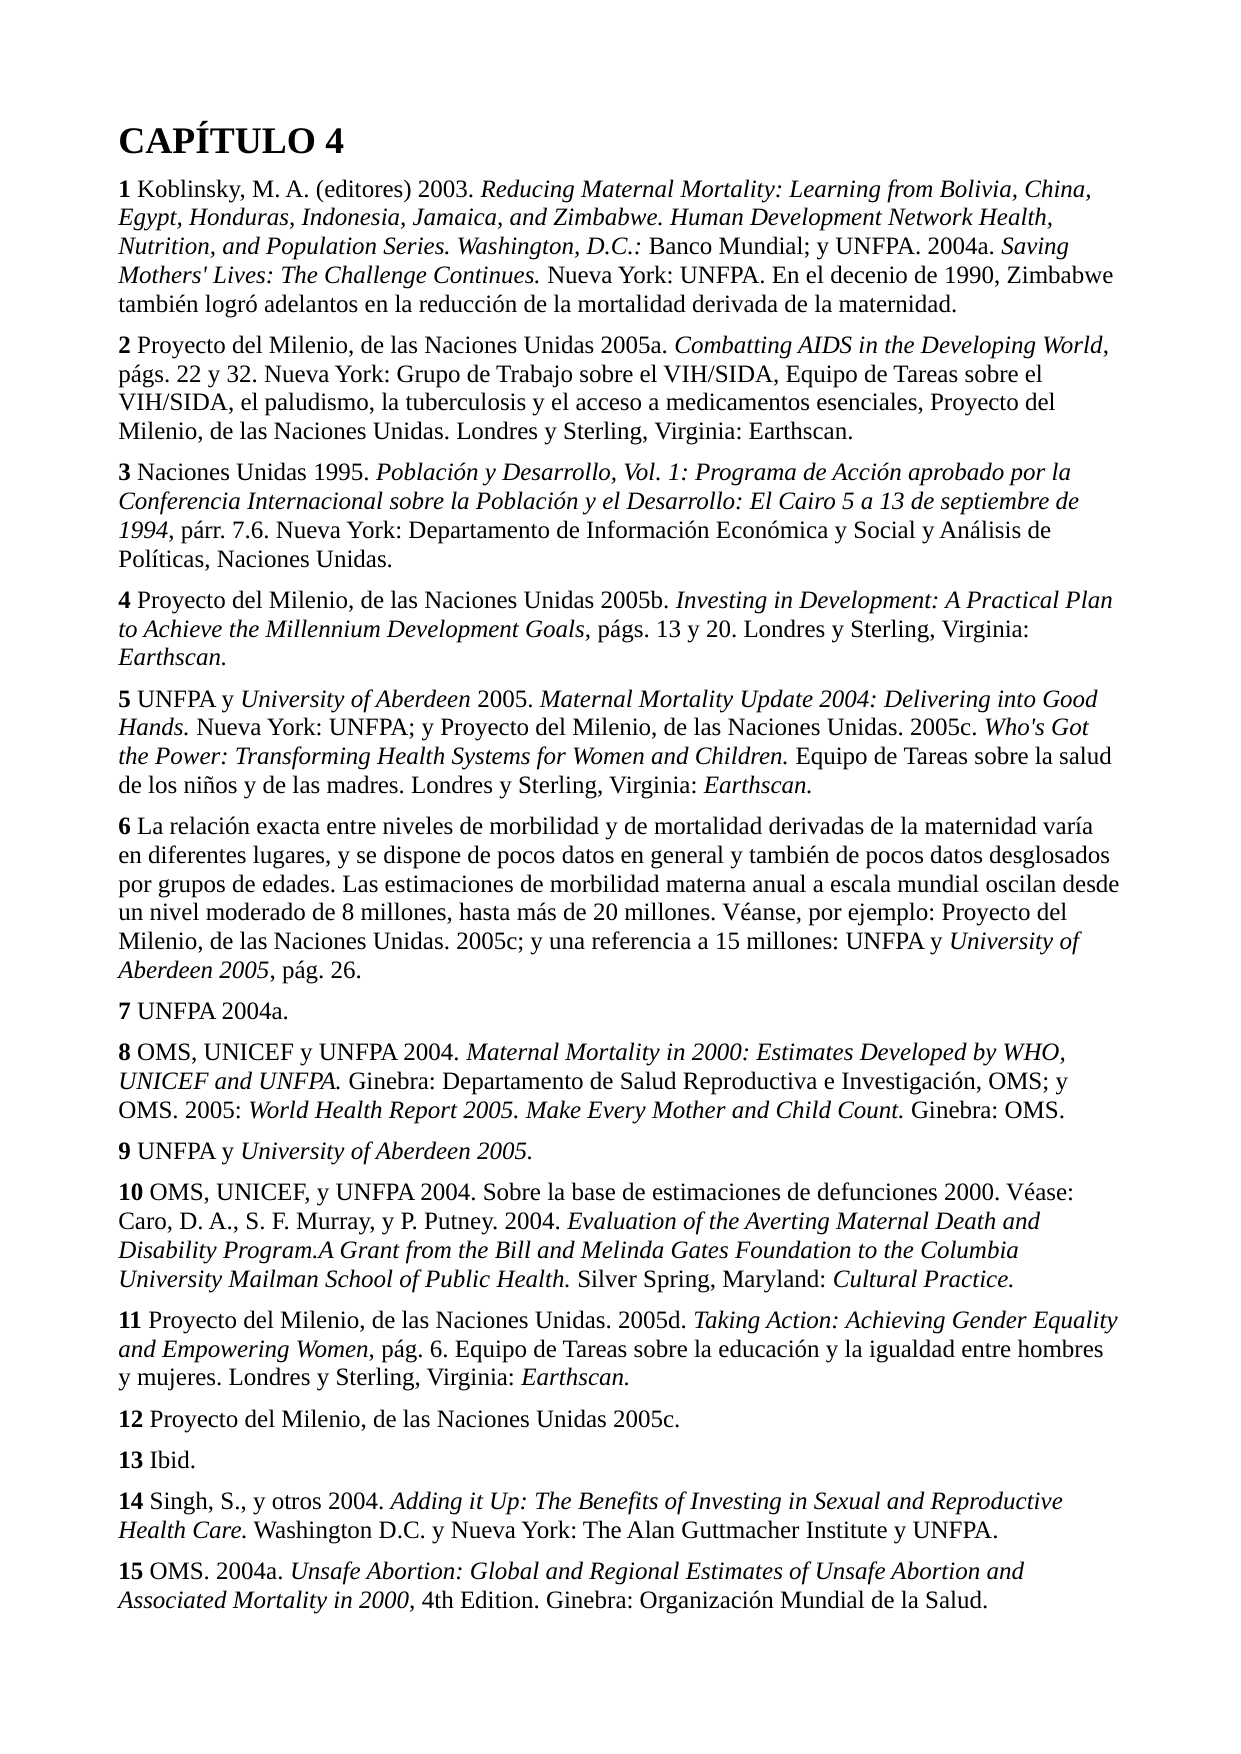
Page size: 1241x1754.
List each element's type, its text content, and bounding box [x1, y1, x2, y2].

text 8 OMS, UNICEF y UNFPA 2004. Maternal Mortality in 2000: Estimates Developed by WHO, UNICEF and UNFPA. Ginebra: Departamento de Salud Reproductiva e Investigación, OMS; y OMS. 2005: World Health Report 2005. Make Every Mother and Child Count. Ginebra: OMS. [118, 1037, 1122, 1124]
text 15 OMS. 2004a. Unsafe Abortion: Global and Regional Estimates of Unsafe Abortion and Associated Mortality in 2000, 4th Edition. Ginebra: Organización Mundial de la Salud. [118, 1556, 1122, 1614]
text 2 Proyecto del Milenio, de las Naciones Unidas 2005a. Combatting AIDS in the Developing World, págs. 22 y 32. Nueva York: Grupo de Trabajo sobre el VIH/SIDA, Equipo de Tareas sobre el VIH/SIDA, el paludismo, la tuberculosis y el acceso a medicamentos esenciales, Proyecto del Milenio, de las Naciones Unidas. Londres y Sterling, Virginia: Earthscan. [118, 330, 1122, 445]
text 5 UNFPA y University of Aberdeen 2005. Maternal Mortality Update 2004: Delivering into Good Hands. Nueva York: UNFPA; y Proyecto del Milenio, de las Naciones Unidas. 2005c. Who's Got the Power: Transforming Health Systems for Women and Children. Equipo de Tareas sobre la salud de los niños y de las madres. Londres y Sterling, Virginia: Earthscan. [118, 684, 1122, 799]
text 6 La relación exacta entre niveles de morbilidad y de mortalidad derivadas de la maternidad varía en diferentes lugares, y se dispone de pocos datos en general y también de pocos datos desglosados por grupos de edades. Las estimaciones de morbilidad materna anual a escala mundial oscilan desde un nivel moderado de 8 millones, hasta más de 20 millones. Véanse, por ejemplo: Proyecto del Milenio, de las Naciones Unidas. 2005c; y una referencia a 15 millones: UNFPA y University of Aberdeen 2005, pág. 26. [118, 811, 1122, 984]
text 9 UNFPA y University of Aberdeen 2005. [118, 1136, 1122, 1165]
text 11 Proyecto del Milenio, de las Naciones Unidas. 2005d. Taking Action: Achieving Gender Equality and Empowering Women, pág. 6. Equipo de Tareas sobre la educación y la igualdad entre hombres y mujeres. Londres y Sterling, Virginia: Earthscan. [118, 1305, 1122, 1391]
text 4 Proyecto del Milenio, de las Naciones Unidas 2005b. Investing in Development: A Practical Plan to Achieve the Millennium Development Goals, págs. 13 y 20. Londres y Sterling, Virginia: Earthscan. [118, 585, 1122, 671]
text 10 OMS, UNICEF, y UNFPA 2004. Sobre la base de estimaciones de defunciones 2000. Véase: Caro, D. A., S. F. Murray, y P. Putney. 2004. Evaluation of the Averting Maternal Death and Disability Program.A Grant from the Bill and Melinda Gates Foundation to the Columbia University Mailman School of Public Health. Silver Spring, Maryland: Cultural Practice. [118, 1177, 1122, 1292]
subtitle CAPÍTULO 4 [118, 118, 1122, 161]
text 1 Koblinsky, M. A. (editores) 2003. Reducing Maternal Mortality: Learning from Bolivia, China, Egypt, Honduras, Indonesia, Jamaica, and Zimbabwe. Human Development Network Health, Nutrition, and Population Series. Washington, D.C.: Banco Mundial; y UNFPA. 2004a. Saving Mothers' Lives: The Challenge Continues. Nueva York: UNFPA. En el decenio de 1990, Zimbabwe también logró adelantos en la reducción de la mortalidad derivada de la maternidad. [118, 174, 1122, 317]
text 14 Singh, S., y otros 2004. Adding it Up: The Benefits of Investing in Sexual and Reproductive Health Care. Washington D.C. y Nueva York: The Alan Guttmacher Institute y UNFPA. [118, 1486, 1122, 1544]
text 13 Ibid. [118, 1445, 1122, 1474]
text 12 Proyecto del Milenio, de las Naciones Unidas 2005c. [118, 1404, 1122, 1432]
text 7 UNFPA 2004a. [118, 996, 1122, 1025]
text 3 Naciones Unidas 1995. Población y Desarrollo, Vol. 1: Programa de Acción aprobado por la Conferencia Internacional sobre la Población y el Desarrollo: El Cairo 5 a 13 de septiembre de 1994, párr. 7.6. Nueva York: Departamento de Información Económica y Social y Análisis de Políticas, Naciones Unidas. [118, 457, 1122, 572]
